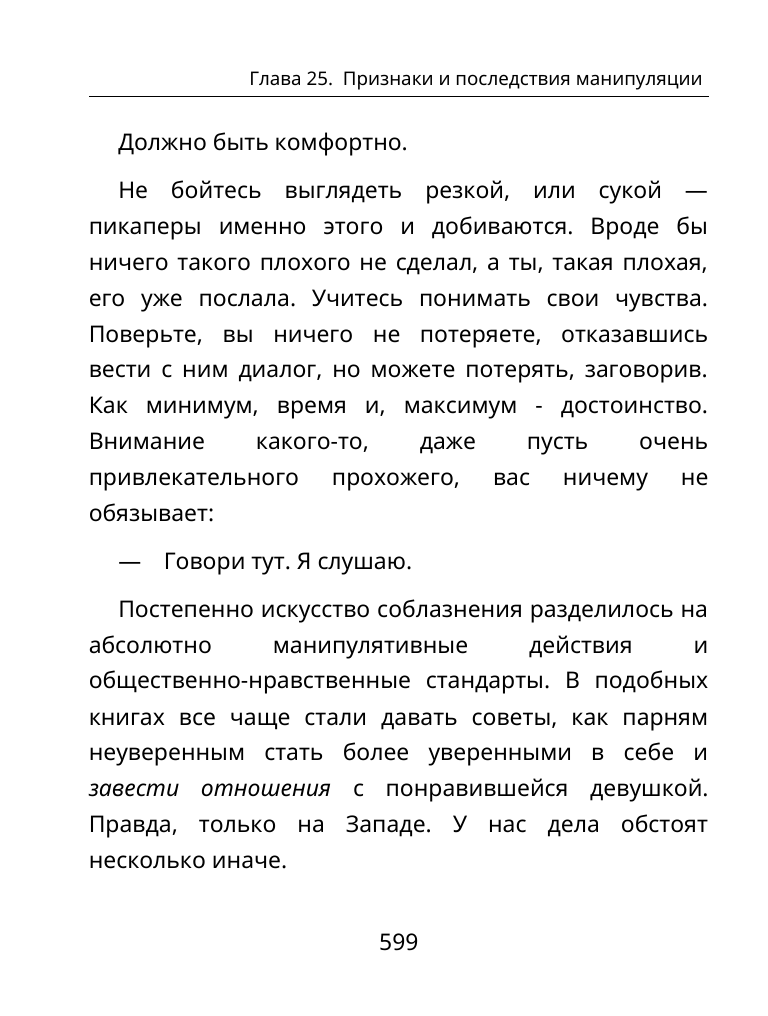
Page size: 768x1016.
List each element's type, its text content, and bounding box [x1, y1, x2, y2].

text Должно быть комфортно. [88, 126, 709, 157]
text Не бойтесь выглядеть резкой, или сукой — пикаперы именно этого и добиваются. Вроде бы ничего такого плохого не сделал, а ты, такая плохая, его уже послала. Учитесь понимать свои чувства. Поверьте, вы ничего не потеряете, отказавшись вести с ним диалог, но можете потерять, заговорив. Как минимум, время и, максимум - достоинство. Внимание какого-то, даже пусть очень привлекательного прохожего, вас ничему не обязывает: [88, 174, 709, 528]
text Постепенно искусство соблазнения разделилось на абсолютно манипулятивные действия и общественно-нравственные стандарты. В подобных книгах все чаще стали давать советы, как парням неуверенным стать более уверенными в себе и завести отношения с понравившейся девушкой. Правда, только на Западе. У нас дела обстоят несколько иначе. [88, 593, 709, 875]
list Говори тут. Я слушаю. [88, 545, 709, 576]
